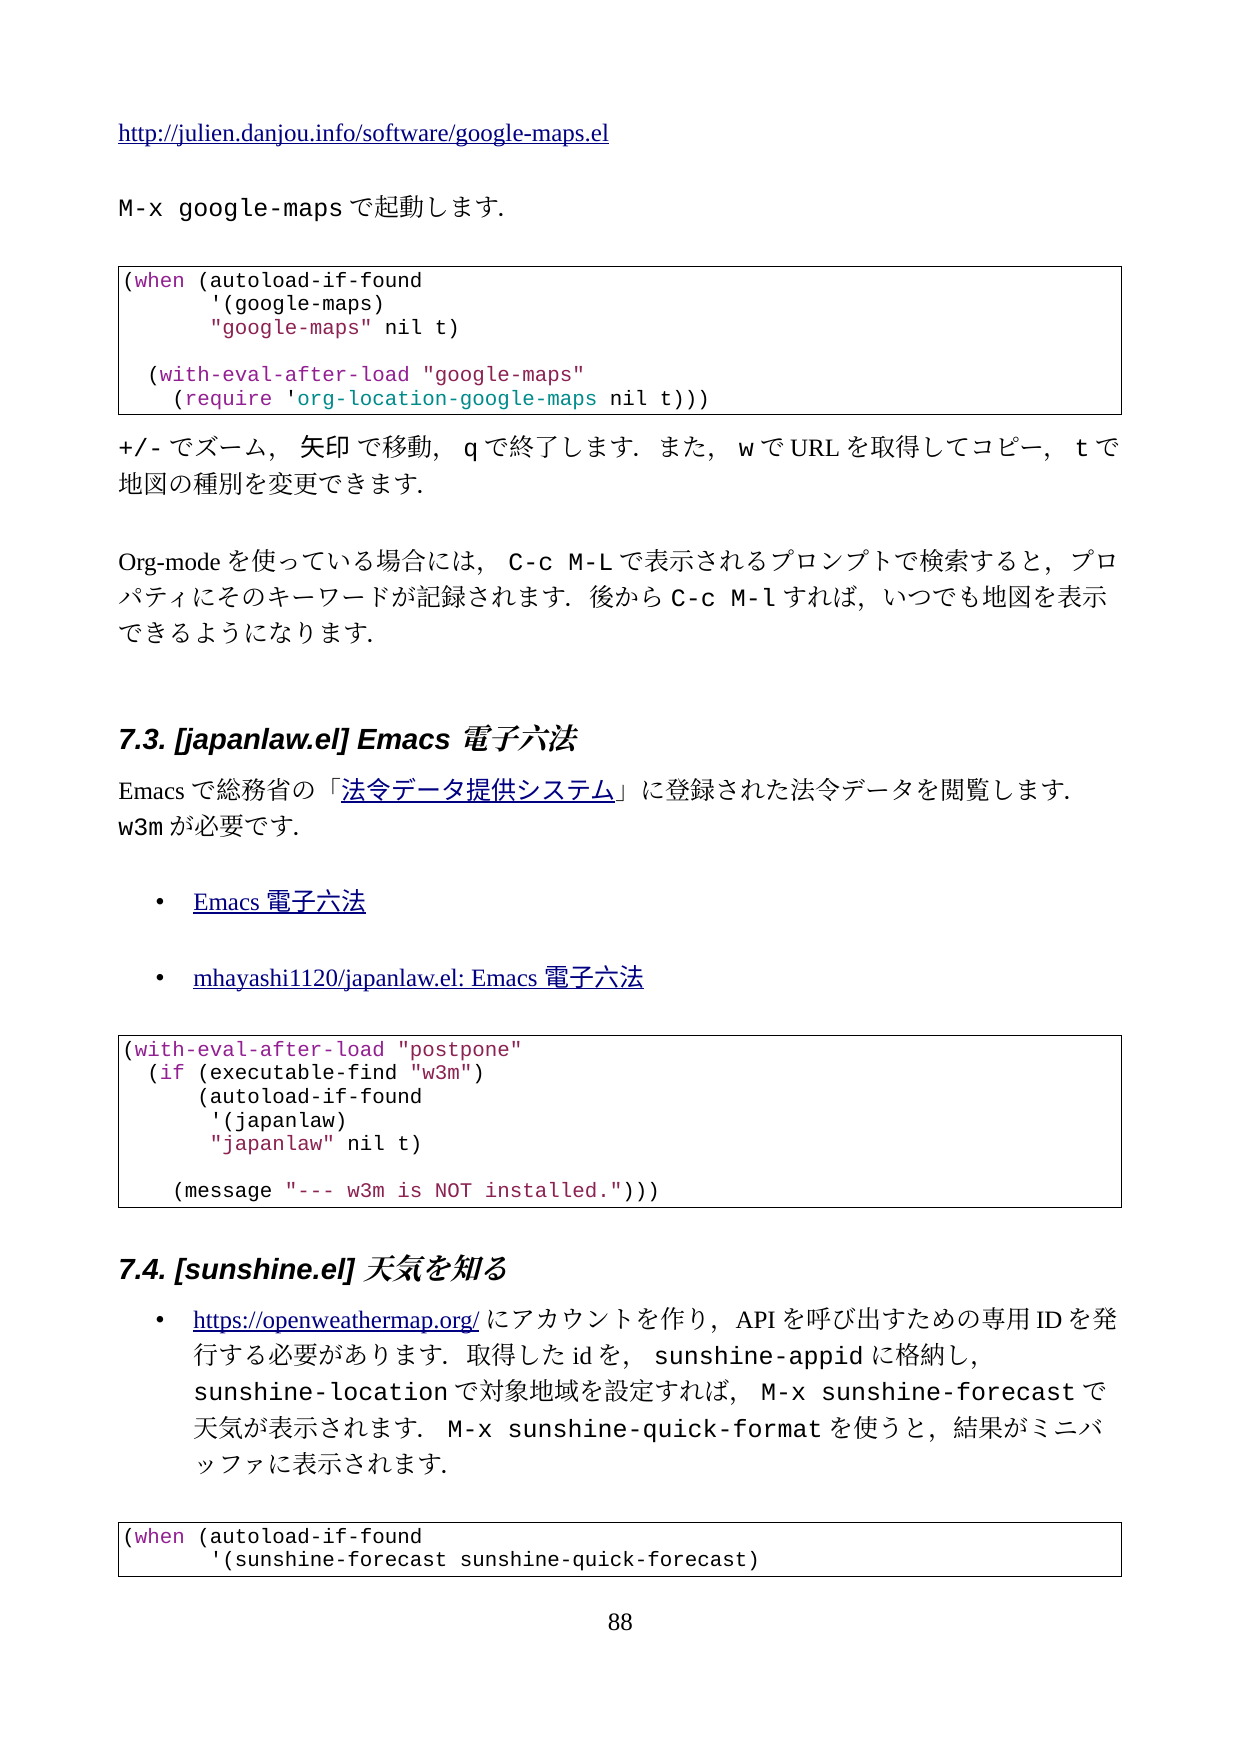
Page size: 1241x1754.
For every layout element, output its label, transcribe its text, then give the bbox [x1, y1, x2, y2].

subtitle [sunshine.el] 天気を知る [118, 1246, 1122, 1287]
text '(japanlaw) [119, 1106, 1121, 1129]
text (require 'org-location-google-maps nil t))) [119, 384, 1121, 414]
text http://julien.danjou.info/software/google-maps.el [118, 118, 1122, 176]
text Org-mode を使っている場合には， C-c M-L で表示されるプロンプトで検索すると，プロパティにそのキーワードが記録されます．後から C-c M-l すれば，いつでも地図を表示できるようになります． [118, 541, 1122, 679]
text "google-maps" nil t) [119, 313, 1121, 337]
text Emacs で総務省の「法令データ提供システム」に登録された法令データを閲覧します． w3m が必要です． [118, 771, 1122, 872]
text M-x google-maps で起動します． [118, 188, 1122, 253]
text (message "--- w3m is NOT installed."))) [119, 1177, 1121, 1207]
text (when (autoload-if-found [119, 1523, 1121, 1545]
subtitle [japanlaw.el] Emacs 電子六法 [118, 716, 1122, 758]
text '(sunshine-forecast sunshine-quick-forecast) [119, 1545, 1121, 1576]
text "japanlaw" nil t) [119, 1129, 1121, 1153]
text (if (executable-find "w3m") [119, 1058, 1121, 1082]
text (autoload-if-found [119, 1082, 1121, 1106]
text +/- でズーム， 矢印 で移動， q で終了します．また， w でURLを取得してコピー， t で地図の種別を変更できます． [118, 428, 1122, 529]
list https://openweathermap.org/ にアカウントを作り，APIを呼び出すための専用IDを発行する必要があります．取得した idを， sunshine-appid に格納し， sunshine-location で対象地域を設定すれば， M-x sunshine-forecast で天気が表示されます． M-x sunshine-quick-format を使うと，結果がミニバッファに表示されます． [156, 1300, 1122, 1509]
text '(google-maps) [119, 289, 1121, 313]
list mhayashi1120/japanlaw.el: Emacs 電子六法 [156, 959, 1122, 1022]
text (when (autoload-if-found [119, 267, 1121, 289]
text (with-eval-after-load "postpone" [119, 1036, 1121, 1058]
list Emacs 電子六法 [156, 884, 1122, 947]
text (with-eval-after-load "google-maps" [119, 360, 1121, 384]
